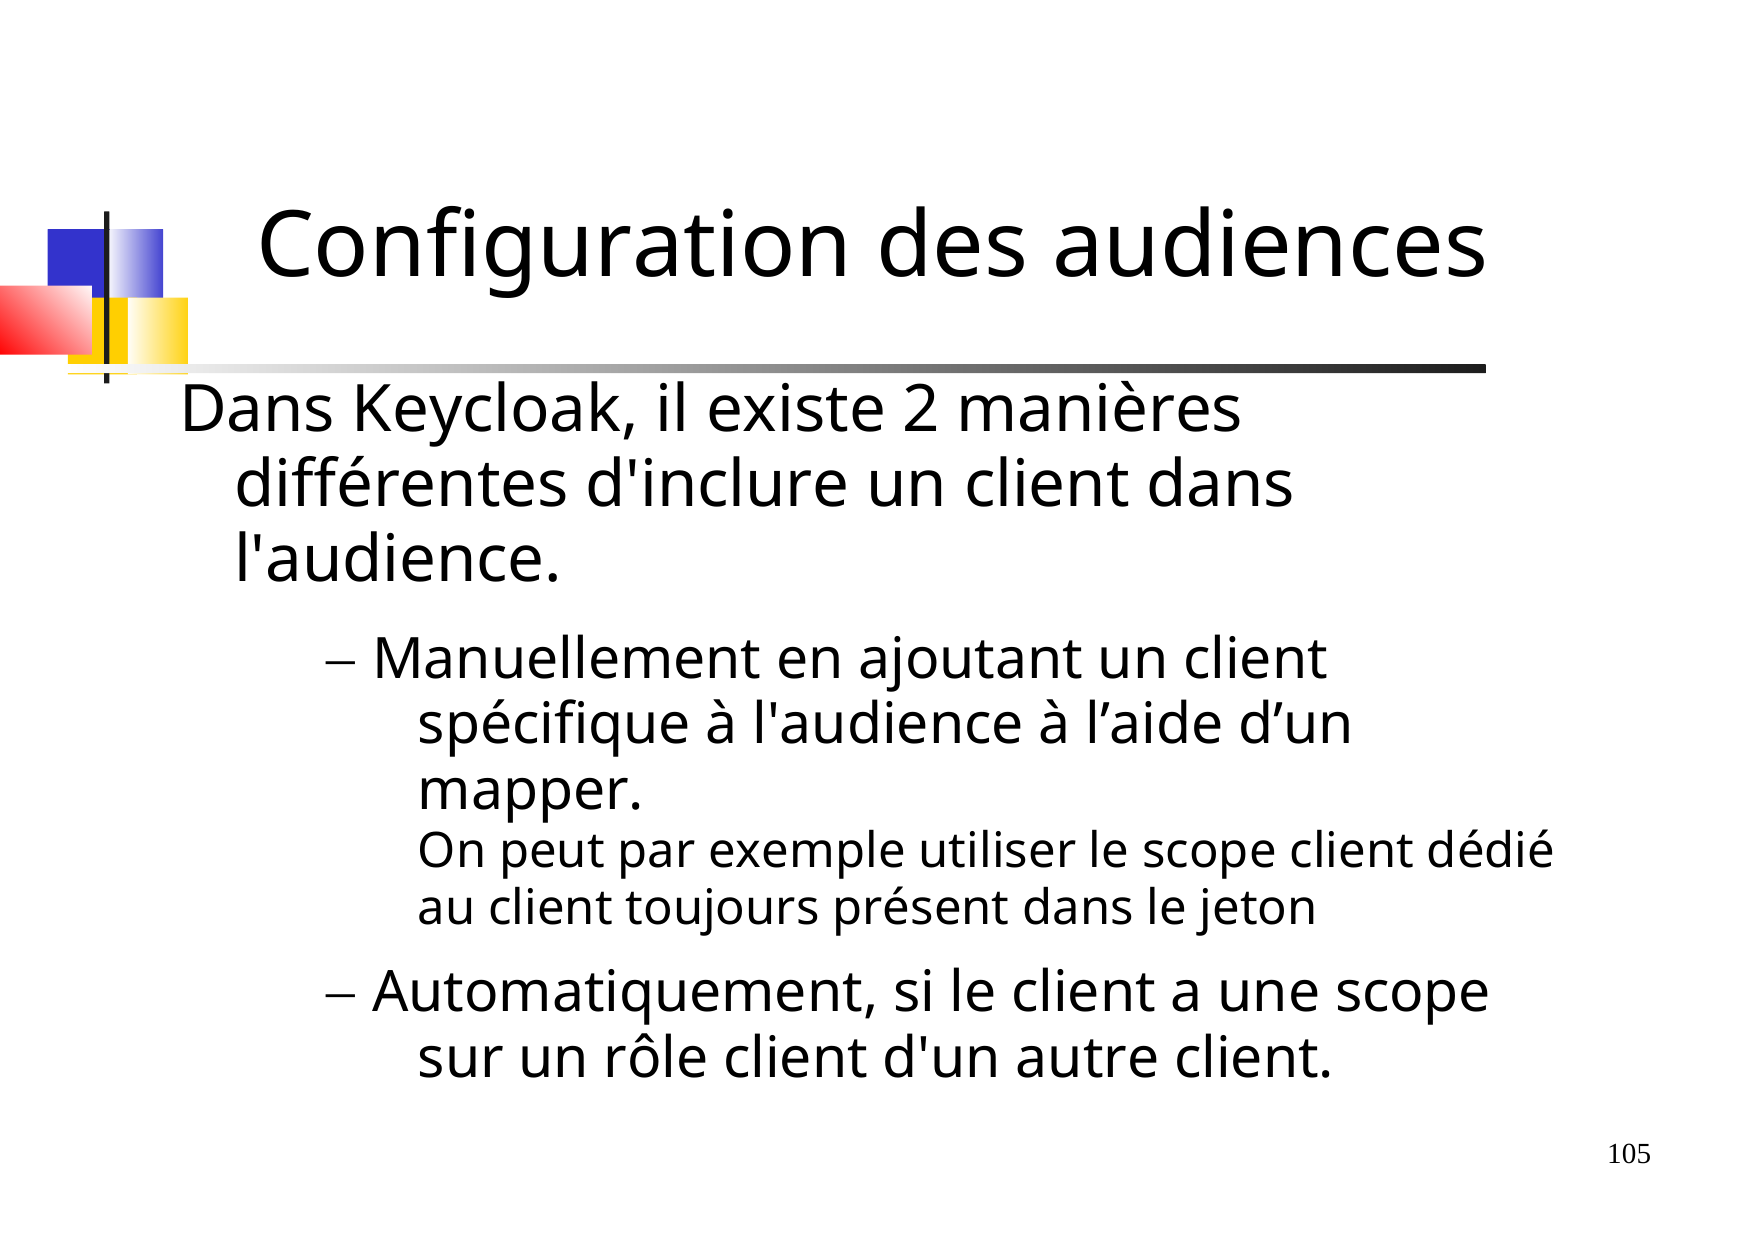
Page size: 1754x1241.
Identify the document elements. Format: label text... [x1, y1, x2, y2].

list Dans Keycloak, il existe 2 manières différentes d'inclure un client dans l'audience. Manuellement en ajoutant un client spécifique à l'audience à l’aide d’un mapper. On peut par exemple utiliser le scope client dédié au client toujours présent dans le jeton Automatiquement, si le client a une scope sur un rôle client d'un autre client. [179, 371, 1567, 1091]
title Configuration des audiences [179, 139, 1567, 351]
